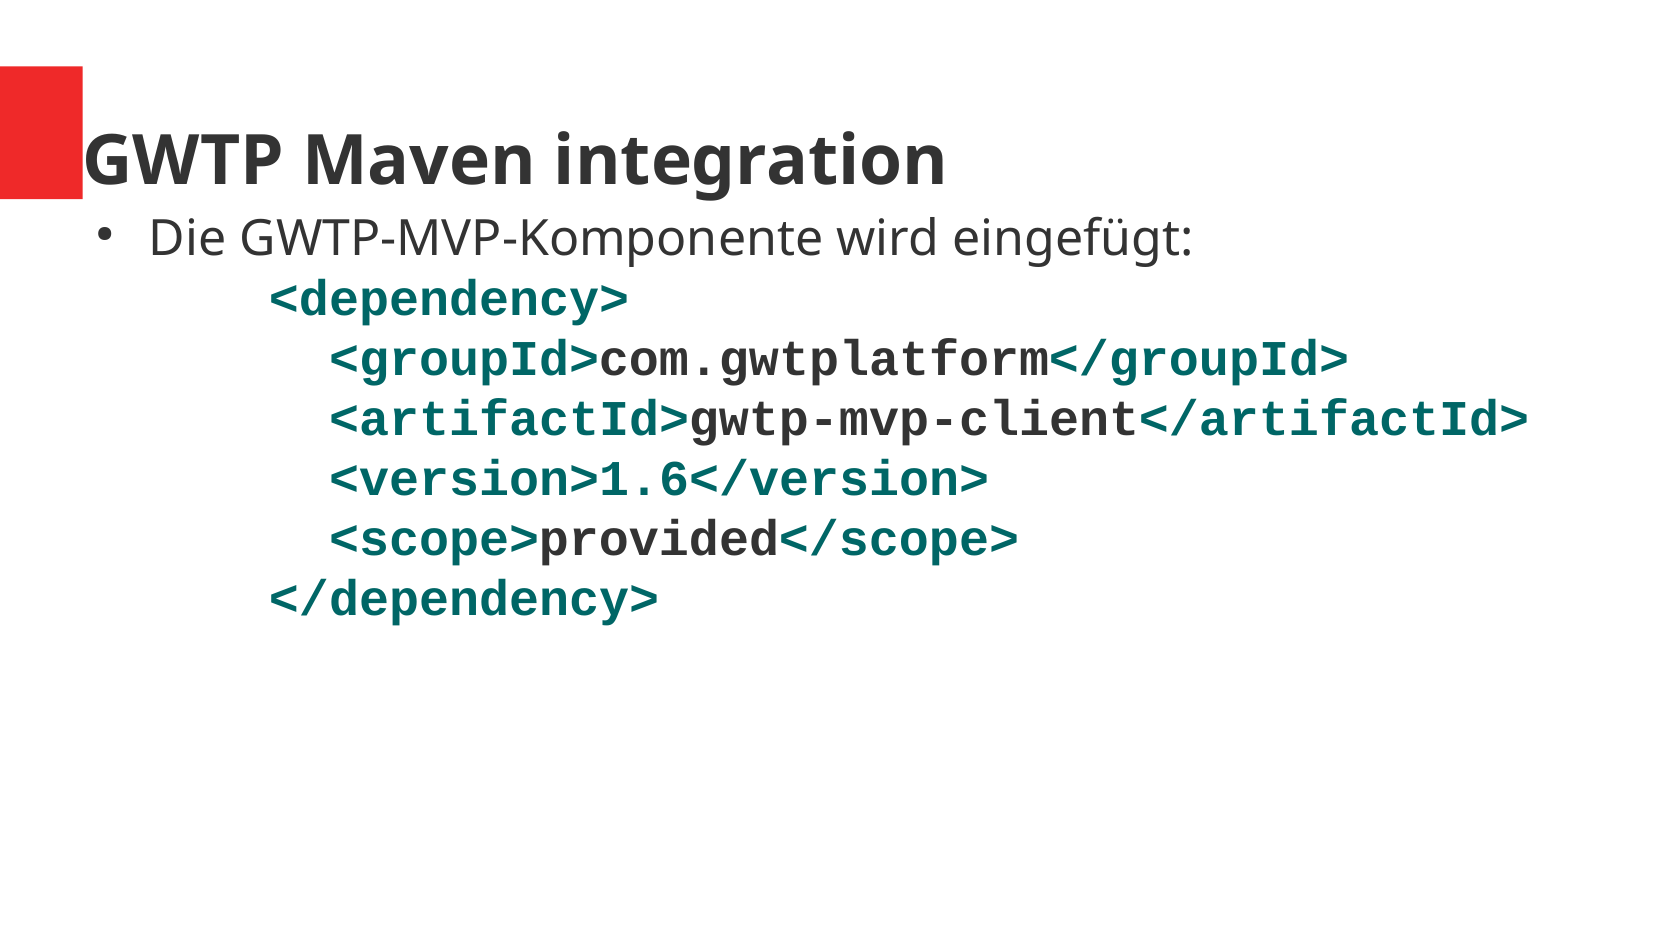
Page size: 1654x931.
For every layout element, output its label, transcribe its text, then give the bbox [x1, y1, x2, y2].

title GWTP Maven integration [82, 33, 1571, 196]
list Die GWTP-MVP-Komponente wird eingefügt: <dependency> <groupId>com.gwtplatform</groupId> <artifactId>gwtp-mvp-client</artifactId> <version>1.6</version> <scope>provided</scope> </dependency> [78, 205, 1567, 804]
